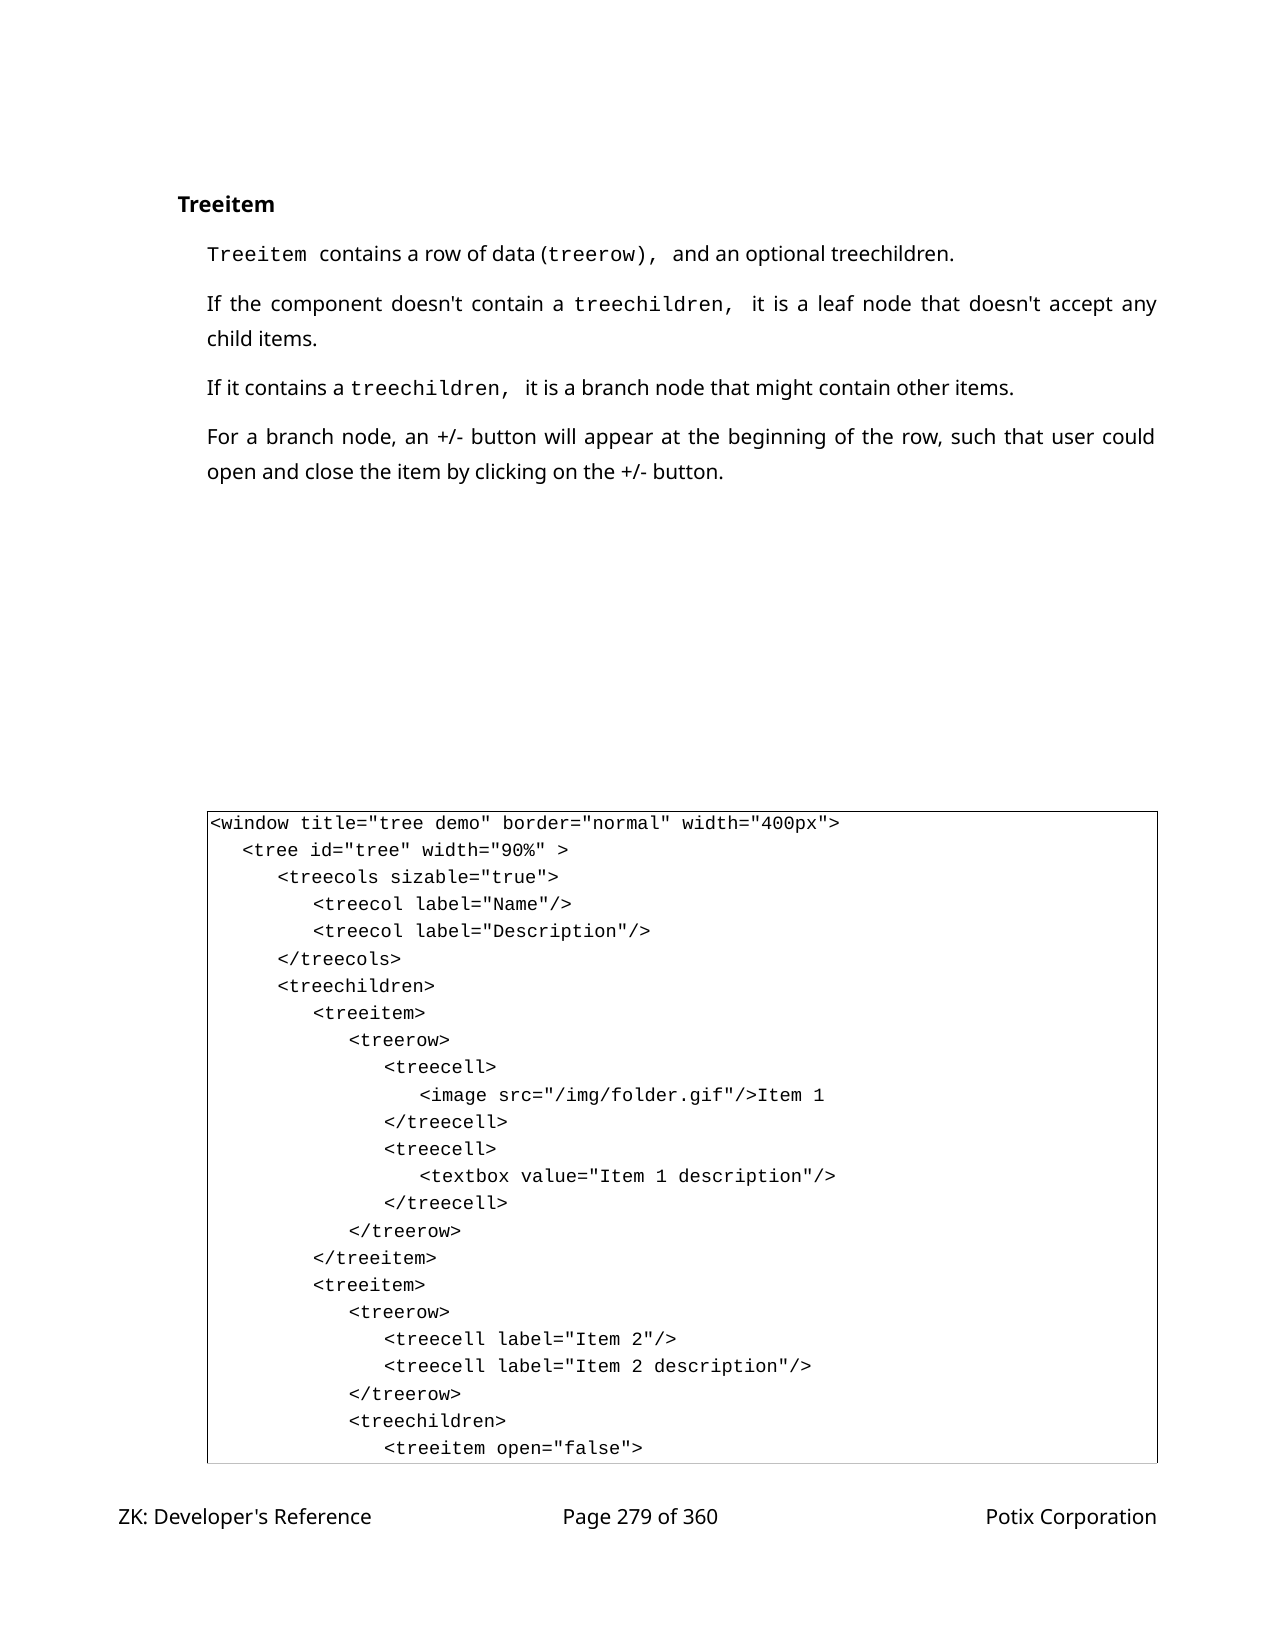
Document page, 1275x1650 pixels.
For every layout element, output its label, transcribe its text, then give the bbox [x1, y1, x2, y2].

text <treecols sizable="true"> [208, 865, 1157, 889]
text <window title="tree demo" border="normal" width="400px"> [208, 812, 1157, 835]
text <treecol label="Name"/> [208, 892, 1157, 916]
text </treecols> [208, 947, 1157, 971]
text <treeitem> [208, 1001, 1157, 1025]
subtitle Treeitem [177, 189, 1157, 219]
text <treerow> [208, 1028, 1157, 1052]
text </treerow> [208, 1218, 1157, 1243]
text If the component doesn't contain a treechildren, it is a leaf node that doesn't accept any child items. [207, 289, 1157, 352]
text </treerow> [208, 1382, 1157, 1406]
text Treeitem contains a row of data (treerow), and an optional treechildren. [207, 239, 1157, 268]
text <treecell label="Item 2 description"/> [208, 1354, 1157, 1379]
text <treecol label="Description"/> [208, 919, 1157, 944]
text <treerow> [208, 1300, 1157, 1324]
text <textbox value="Item 1 description"/> [208, 1164, 1157, 1188]
text For a branch node, an +/- button will appear at the beginning of the row, such that user could open and close the item by clicking on the +/- button. [207, 422, 1157, 486]
text If it contains a treechildren, it is a branch node that might contain other items. [207, 373, 1157, 402]
text <treeitem> [208, 1273, 1157, 1297]
text <treechildren> [208, 974, 1157, 998]
text </treecell> [208, 1191, 1157, 1216]
text <treecell label="Item 2"/> [208, 1327, 1157, 1351]
text <treecell> [208, 1055, 1157, 1079]
text <treecell> [208, 1137, 1157, 1161]
text <tree id="tree" width="90%" > [208, 838, 1157, 862]
text <treechildren> [208, 1409, 1157, 1433]
text <treeitem open="false"> [208, 1436, 1157, 1463]
text </treeitem> [208, 1246, 1157, 1270]
text <image src="/img/folder.gif"/>Item 1 [208, 1082, 1157, 1107]
text </treecell> [208, 1110, 1157, 1134]
